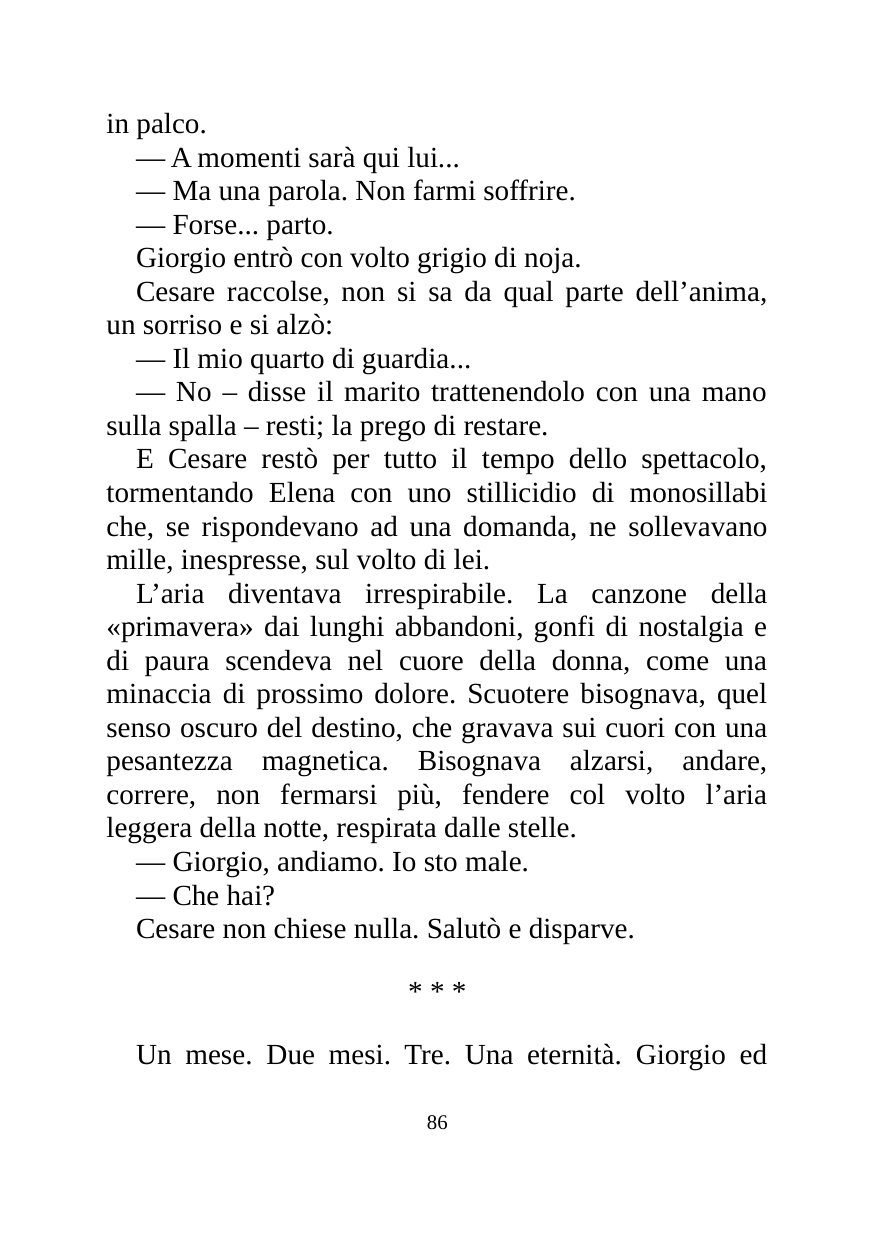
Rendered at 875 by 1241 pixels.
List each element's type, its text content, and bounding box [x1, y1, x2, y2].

text L’aria diventava irrespirabile. La canzone della «primavera» dai lunghi abbandoni, gonfi di nostalgia e di paura scendeva nel cuore della donna, come una minaccia di prossimo dolore. Scuotere bisognava, quel senso oscuro del destino, che gravava sui cuori con una pesantezza magnetica. Bisognava alzarsi, andare, correre, non fermarsi più, fendere col volto l’aria leggera della notte, respirata dalle stelle. [106, 576, 768, 844]
text — No – disse il marito trattenendolo con una mano sulla spalla – resti; la prego di restare. [106, 374, 768, 442]
text Un mese. Due mesi. Tre. Una eternità. Giorgio ed [106, 1037, 768, 1071]
text — Forse... parto. [106, 207, 768, 240]
text * * * [106, 974, 768, 1008]
text — Ma una parola. Non farmi soffrire. [106, 173, 768, 207]
text — Il mio quarto di guardia... [106, 341, 768, 374]
text Cesare non chiese nulla. Salutò e disparve. [106, 911, 768, 945]
text Giorgio entrò con volto grigio di noja. [106, 240, 768, 274]
text Cesare raccolse, non si sa da qual parte dell’anima, un sorriso e si alzò: [106, 274, 768, 341]
text — Giorgio, andiamo. Io sto male. [106, 844, 768, 878]
text in palco. [106, 106, 768, 140]
text — Che hai? [106, 878, 768, 911]
text — A momenti sarà qui lui... [106, 140, 768, 173]
text E Cesare restò per tutto il tempo dello spettacolo, tormentando Elena con uno stillicidio di monosillabi che, se rispondevano ad una domanda, ne sollevavano mille, inespresse, sul volto di lei. [106, 442, 768, 576]
